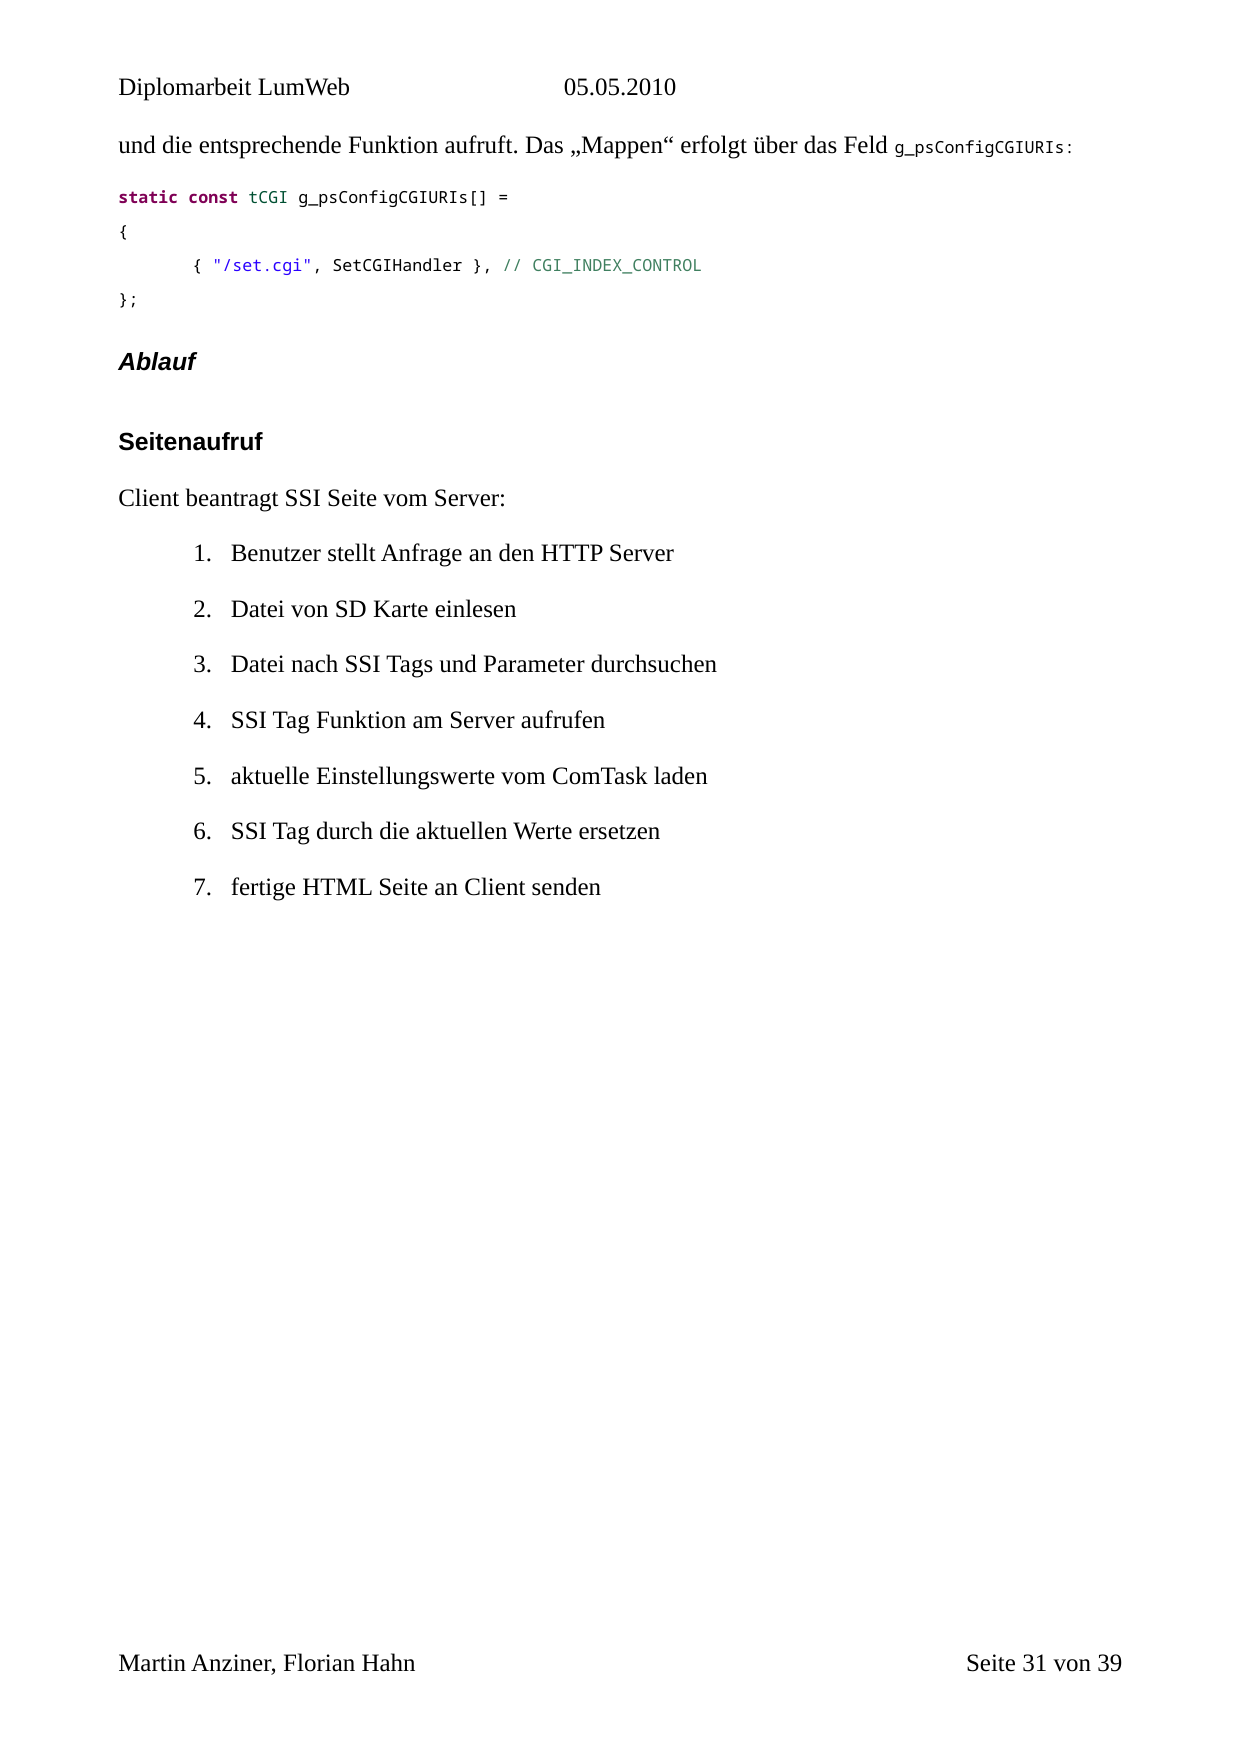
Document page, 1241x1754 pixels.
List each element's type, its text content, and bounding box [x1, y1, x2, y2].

text static const tCGI g_psConfigCGIURIs[] = [118, 186, 1122, 208]
list fertige HTML Seite an Client senden [193, 872, 1122, 901]
text und die entsprechende Funktion aufruft. Das „Mappen“ erfolgt über das Feld g_psConfigCGIURIs: [118, 130, 1122, 159]
text }; [118, 288, 1122, 311]
subtitle Seitenaufruf [118, 427, 1122, 456]
text { "/set.cgi", SetCGIHandler }, // CGI_INDEX_CONTROL [118, 254, 1122, 277]
subtitle Ablauf [118, 347, 1122, 376]
list Datei nach SSI Tags und Parameter durchsuchen [193, 649, 1122, 678]
list SSI Tag durch die aktuellen Werte ersetzen [193, 816, 1122, 845]
list Benutzer stellt Anfrage an den HTTP Server [193, 538, 1122, 567]
text { [118, 220, 1122, 242]
list Datei von SD Karte einlesen [193, 594, 1122, 623]
list SSI Tag Funktion am Server aufrufen [193, 705, 1122, 734]
list aktuelle Einstellungswerte vom ComTask laden [193, 761, 1122, 789]
text Client beantragt SSI Seite vom Server: [118, 483, 1122, 511]
